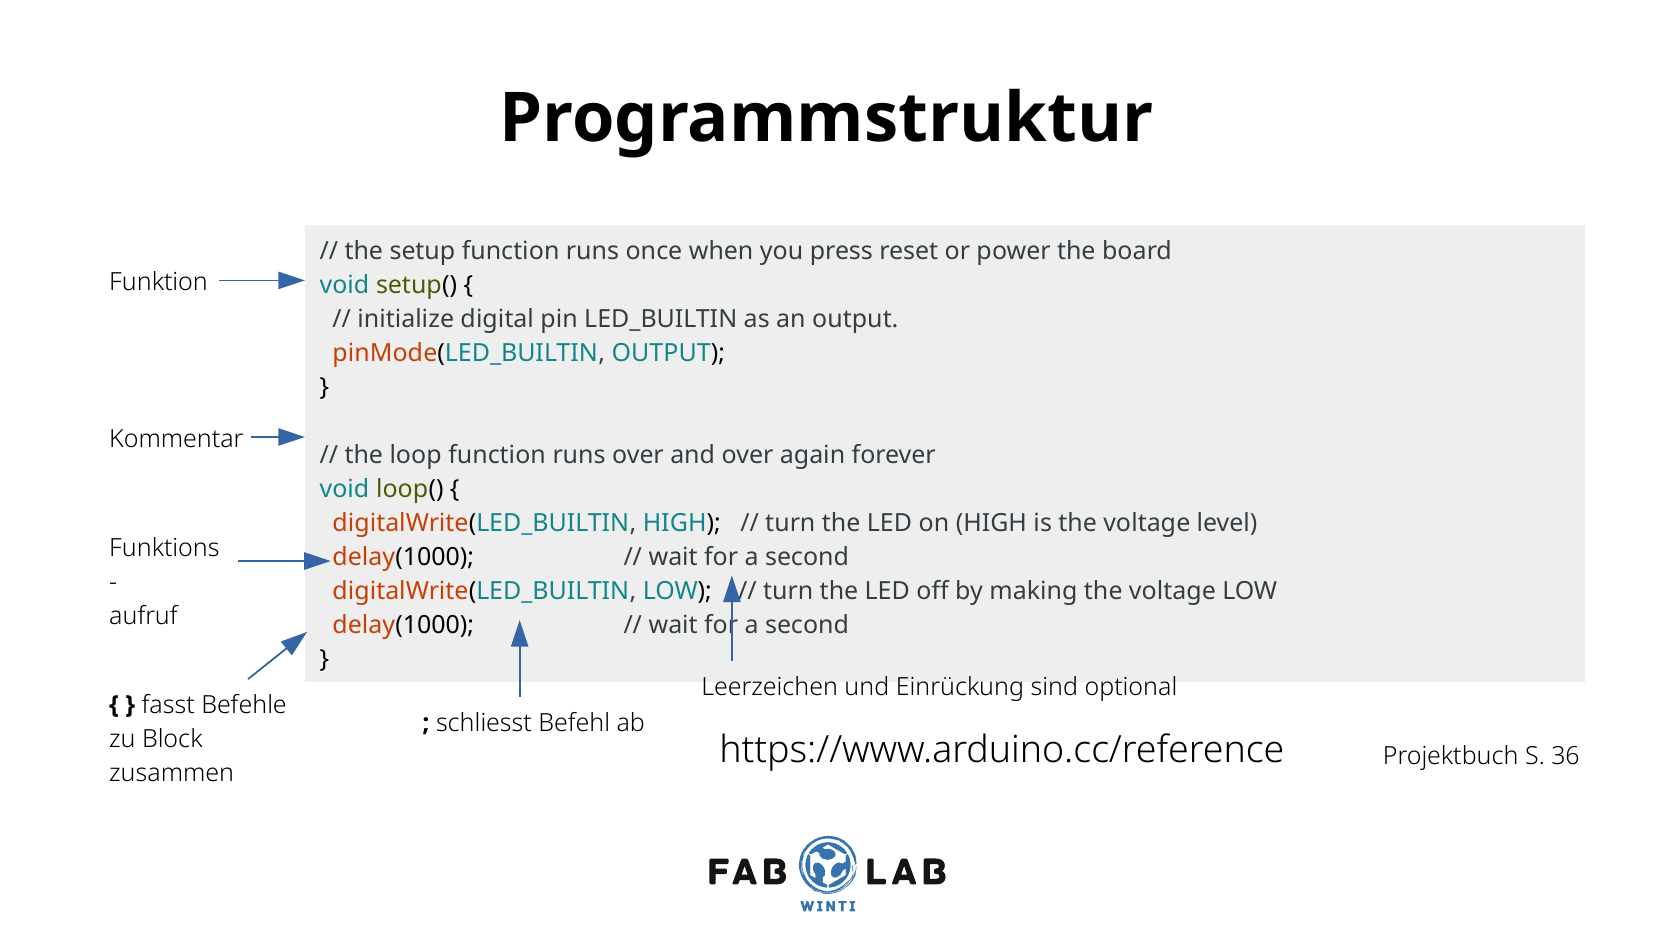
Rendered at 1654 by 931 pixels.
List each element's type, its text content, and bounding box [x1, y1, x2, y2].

title Programmstruktur [82, 37, 1571, 193]
text_box Funktions- aufruf [94, 522, 238, 597]
text_box Funktion [94, 256, 219, 302]
text_box { } fasst Befehle zu Block zusammen [94, 679, 323, 754]
text_box Leerzeichen und Einrückung sind optional [686, 661, 1158, 707]
text_box Projektbuch S. 36 [1368, 730, 1585, 775]
text_box Kommentar [94, 413, 252, 458]
text_box ; schliesst Befehl ab [407, 697, 645, 742]
text_box // the setup function runs once when you press reset or power the board void setup() { // initialize digital pin LED_BUILTIN as an output. pinMode(LED_BUILTIN, OUTPUT); } // the loop function runs over and over again forever void loop() { digitalWrite(LED_BUILTIN, HIGH); // turn the LED on (HIGH is the voltage level) delay(1000); // wait for a second digitalWrite(LED_BUILTIN, LOW); // turn the LED off by making the voltage LOW delay(1000); // wait for a second } [304, 225, 1585, 647]
text_box https://www.arduino.cc/reference [704, 715, 1335, 775]
